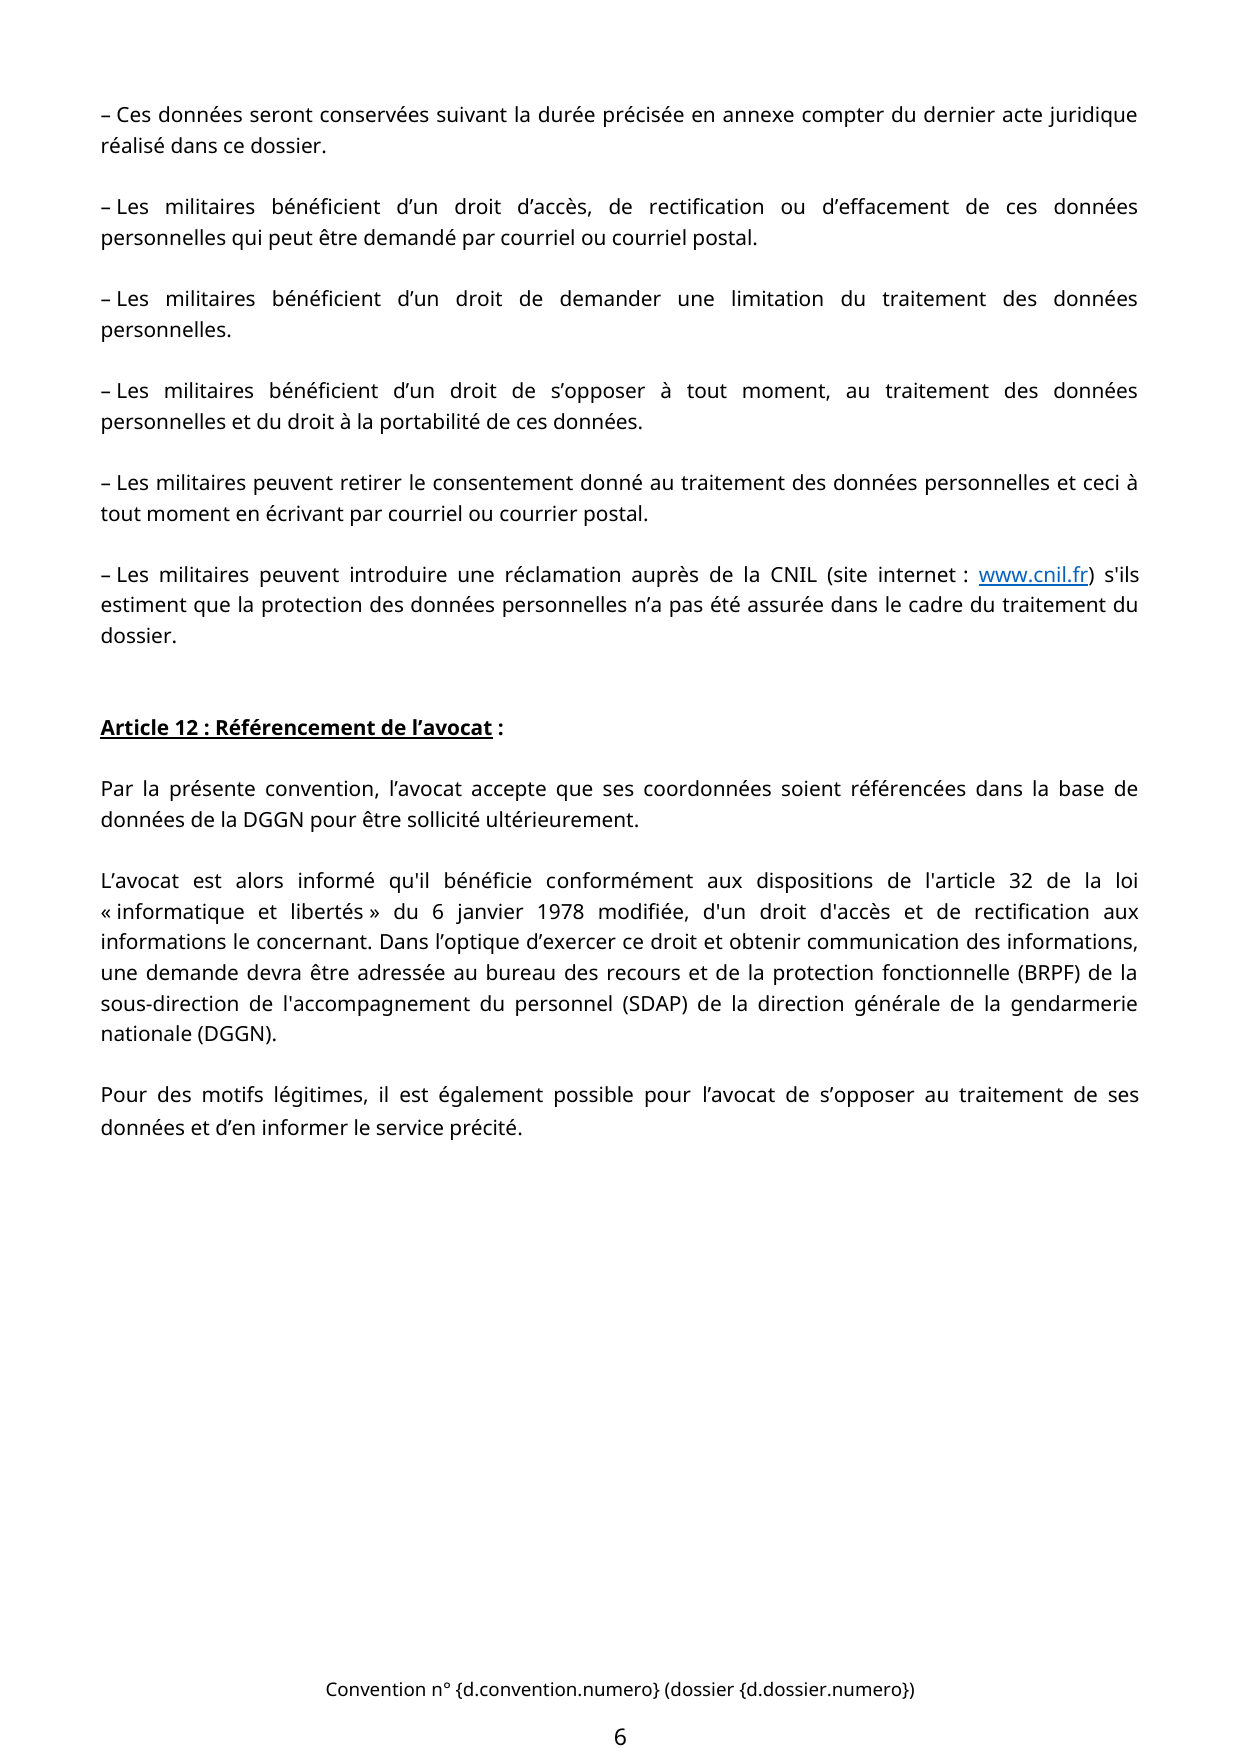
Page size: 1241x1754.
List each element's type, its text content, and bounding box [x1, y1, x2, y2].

text – Ces données seront conservées suivant la durée précisée en annexe compter du dernier acte juridique réalisé dans ce dossier. [100, 101, 1140, 160]
text – Les militaires bénéficient d’un droit de demander une limitation du traitement des données personnelles. [100, 284, 1140, 343]
text L’avocat est alors informé qu'il bénéficie conformément aux dispositions de l'article 32 de la loi « informatique et libertés » du 6 janvier 1978 modifiée, d'un droit d'accès et de rectification aux informations le concernant. Dans l’optique d’exercer ce droit et obtenir communication des informations, une demande devra être adressée au bureau des recours et de la protection fonctionnelle (BRPF) de la sous-direction de l'accompagnement du personnel (SDAP) de la direction générale de la gendarmerie nationale (DGGN). [100, 866, 1140, 1048]
text Article 12 : Référencement de l’avocat : [100, 713, 1140, 742]
text – Les militaires bénéficient d’un droit d’accès, de rectification ou d’effacement de ces données personnelles qui peut être demandé par courriel ou courriel postal. [100, 192, 1140, 252]
text Pour des motifs légitimes, il est également possible pour l’avocat de s’opposer au traitement de ses données et d’en informer le service précité. [100, 1081, 1140, 1142]
text – Les militaires bénéficient d’un droit de s’opposer à tout moment, au traitement des données personnelles et du droit à la portabilité de ces données. [100, 376, 1140, 435]
text Par la présente convention, l’avocat accepte que ses coordonnées soient référencées dans la base de données de la DGGN pour être sollicité ultérieurement. [100, 774, 1140, 833]
text – Les militaires peuvent introduire une réclamation auprès de la CNIL (site internet : www.cnil.fr) s'ils estiment que la protection des données personnelles n’a pas été assurée dans le cadre du traitement du dossier. [100, 560, 1140, 650]
text – Les militaires peuvent retirer le consentement donné au traitement des données personnelles et ceci à tout moment en écrivant par courriel ou courrier postal. [100, 468, 1140, 527]
